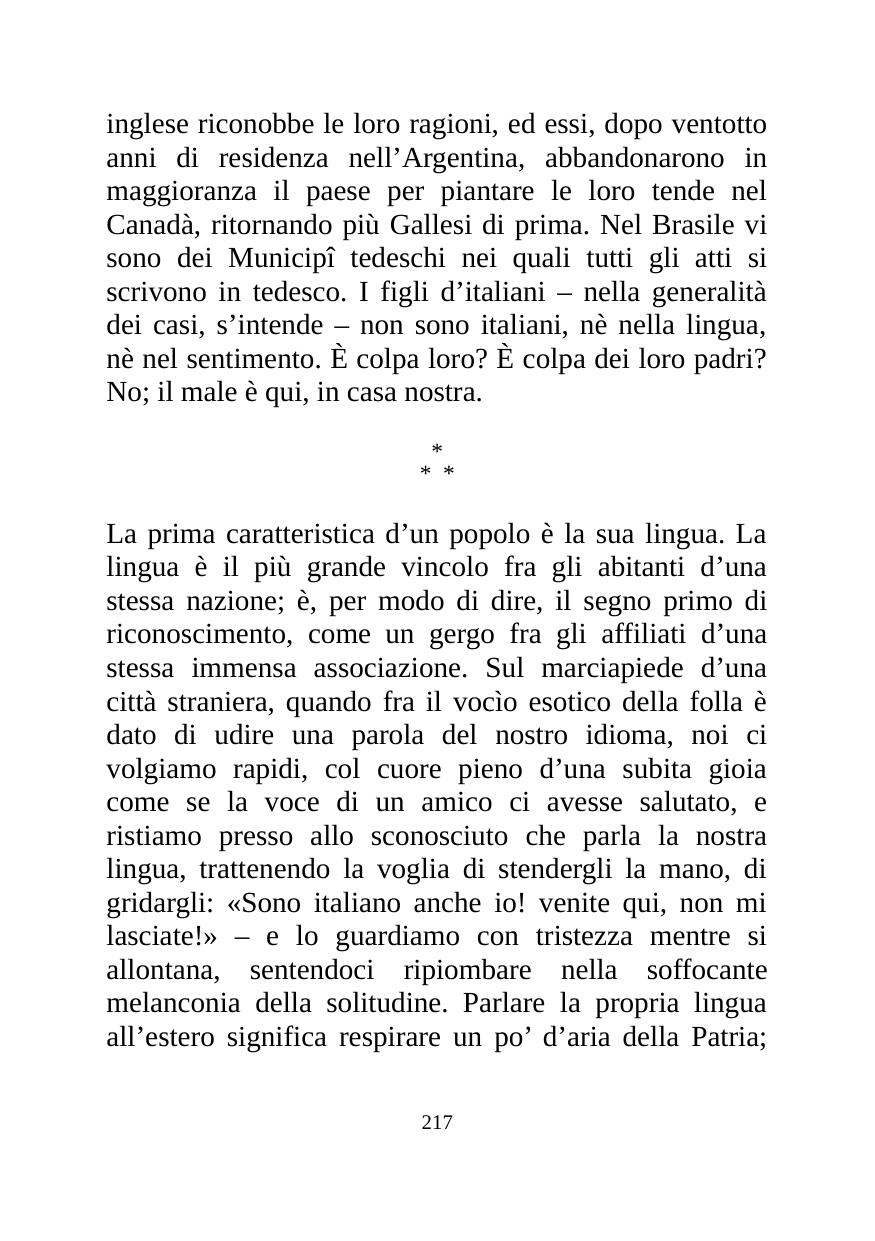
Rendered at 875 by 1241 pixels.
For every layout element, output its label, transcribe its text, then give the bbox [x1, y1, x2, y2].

text inglese riconobbe le loro ragioni, ed essi, dopo ventotto anni di residenza nell’Argentina, abbandonarono in maggioranza il paese per piantare le loro tende nel Canadà, ritornando più Gallesi di prima. Nel Brasile vi sono dei Municipî tedeschi nei quali tutti gli atti si scrivono in tedesco. I figli d’italiani – nella generalità dei casi, s’intende – non sono italiani, nè nella lingua, nè nel sentimento. È colpa loro? È colpa dei loro padri? No; il male è qui, in casa nostra. [106, 106, 768, 408]
text *** [106, 438, 768, 487]
text La prima caratteristica d’un popolo è la sua lingua. La lingua è il più grande vincolo fra gli abitanti d’una stessa nazione; è, per modo di dire, il segno primo di riconoscimento, come un gergo fra gli affiliati d’una stessa immensa associazione. Sul marciapiede d’una città straniera, quando fra il vocìo esotico della folla è dato di udire una parola del nostro idioma, noi ci volgiamo rapidi, col cuore pieno d’una subita gioia come se la voce di un amico ci avesse salutato, e ristiamo presso allo sconosciuto che parla la nostra lingua, trattenendo la voglia di stendergli la mano, di gridargli: «Sono italiano anche io! venite qui, non mi lasciate!» – e lo guardiamo con tristezza mentre si allontana, sentendoci ripiombare nella soffocante melanconia della solitudine. Parlare la propria lingua all’estero significa respirare un po’ d’aria della Patria; [106, 516, 768, 1053]
